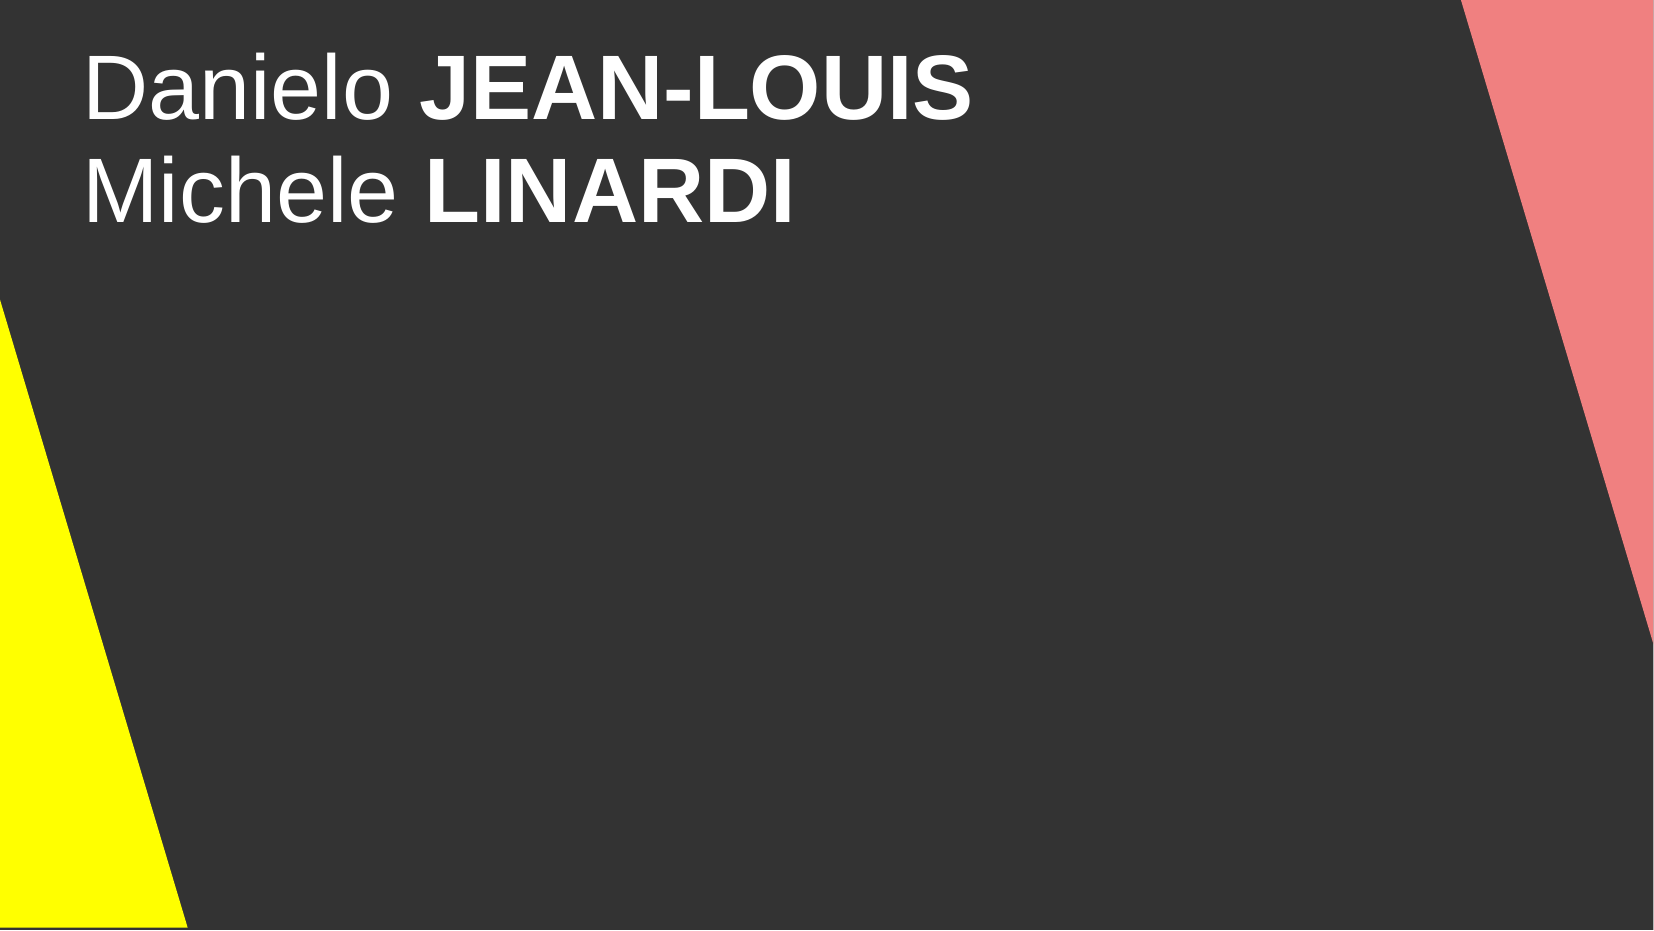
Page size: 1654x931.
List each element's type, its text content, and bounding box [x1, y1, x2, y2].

subtitle Danielo JEAN-LOUIS Michele LINARDI [82, 36, 1571, 758]
text_box [1460, 0, 1654, 647]
text_box [0, 299, 188, 928]
